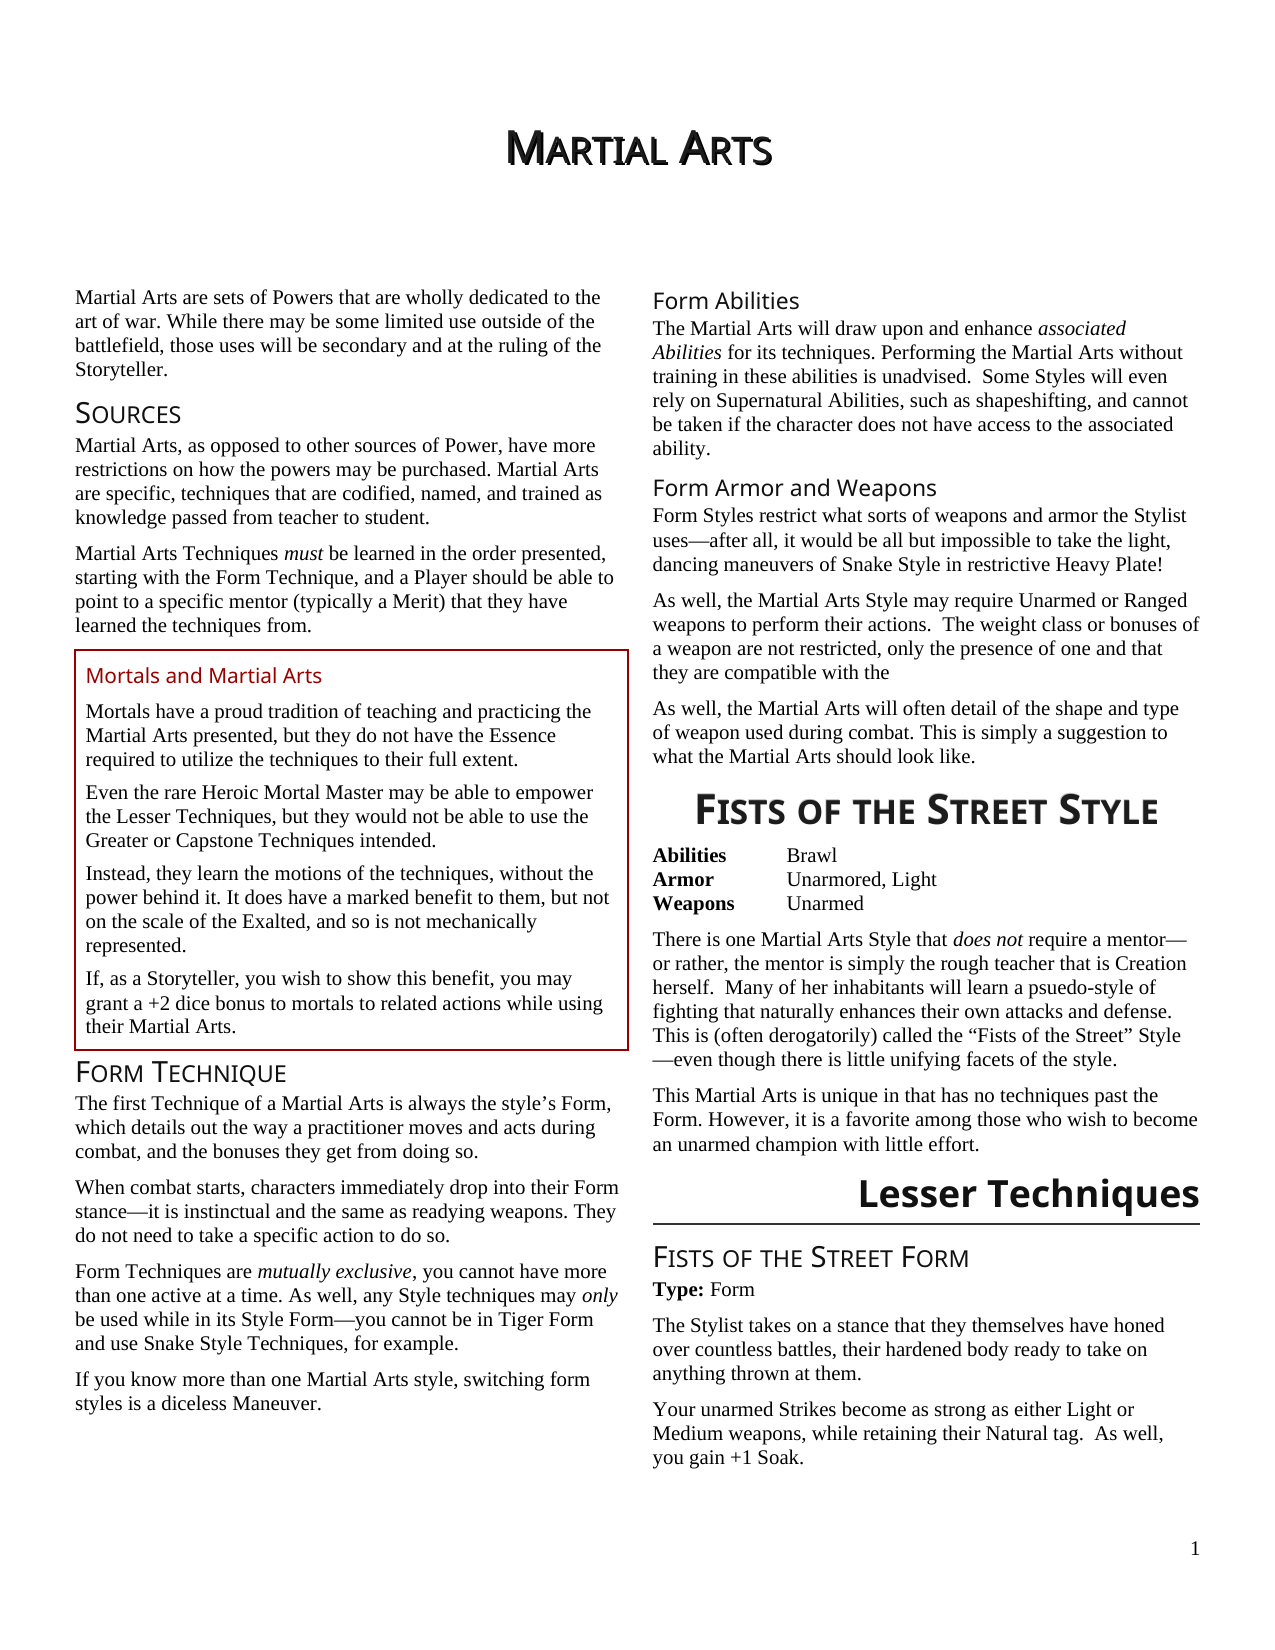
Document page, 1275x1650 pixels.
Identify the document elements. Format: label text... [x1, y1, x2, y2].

text Martial Arts are sets of Powers that are wholly dedicated to the art of war. While there may be some limited use outside of the battlefield, those uses will be secondary and at the ruling of the Storyteller. [75, 284, 622, 381]
text Abilities Brawl Armor Unarmored, Light Weapons Unarmed [652, 843, 1200, 915]
text There is one Martial Arts Style that does not require a mentor—or rather, the mentor is simply the rough teacher that is Creation herself. Many of her inhabitants will learn a psuedo-style of fighting that naturally enhances their own attacks and defense. This is (often derogatorily) called the “Fists of the Street” Style—even though there is little unifying facets of the style. [652, 927, 1200, 1071]
subtitle Martial Arts [75, 114, 1200, 176]
text Your unarmed Strikes become as strong as either Light or Medium weapons, while retaining their Natural tag. As well, you gain +1 Soak. [652, 1397, 1200, 1469]
subtitle Sources [75, 393, 622, 432]
text As well, the Martial Arts will often detail of the shape and type of weapon used during combat. This is simply a suggestion to what the Martial Arts should look like. [652, 696, 1200, 768]
text Form Techniques are mutually exclusive, you cannot have more than one active at a time. As well, any Style techniques may only be used while in its Style Form—you cannot be in Tiger Form and use Snake Style Techniques, for example. [75, 1259, 622, 1355]
subtitle Form Technique [75, 1051, 622, 1091]
subtitle Fists of the Street Style [652, 780, 1200, 837]
text If you know more than one Martial Arts style, switching form styles is a diceless Maneuver. [75, 1367, 622, 1415]
subtitle Fists of the Street Form [652, 1237, 1200, 1276]
text As well, the Martial Arts Style may require Unarmed or Ranged weapons to perform their actions. The weight class or bonuses of a weapon are not restricted, only the presence of one and that they are compatible with the [652, 588, 1200, 684]
text Type: Form [652, 1276, 1200, 1301]
table_header Mortals and Martial Arts Mortals have a proud tradition of teaching and practicing the Martial Arts presented, but they do not have the Essence required to utilize the techniques to their full extent. Even the rare Heroic Mortal Master may be able to empower the Lesser Techniques, but they would not be able to use the Greater or Capstone Techniques intended. Instead, they learn the motions of the techniques, without the power behind it. It does have a marked benefit to them, but not on the scale of the Exalted, and so is not mechanically represented. If, as a Storyteller, you wish to show this benefit, you may grant a +2 dice bonus to mortals to related actions while using their Martial Arts. [76, 651, 627, 1049]
text Form Styles restrict what sorts of weapons and armor the Stylist uses—after all, it would be all but impossible to take the light, dancing maneuvers of Snake Style in restrictive Heavy Plate! [652, 503, 1200, 576]
subtitle Form Armor and Weapons [652, 472, 1200, 503]
text The Martial Arts will draw upon and enhance associated Abilities for its techniques. Performing the Martial Arts without training in these abilities is unadvised. Some Styles will even rely on Supernatural Abilities, such as shapeshifting, and cannot be taken if the character does not have access to the associated ability. [652, 316, 1200, 460]
subtitle Form Abilities [652, 284, 1200, 316]
text The Stylist takes on a stance that they themselves have honed over countless battles, their hardened body ready to take on anything thrown at them. [652, 1312, 1200, 1385]
text The first Technique of a Martial Arts is always the style’s Form, which details out the way a practitioner moves and acts during combat, and the bonuses they get from doing so. [75, 1091, 622, 1163]
text Martial Arts, as opposed to other sources of Power, have more restrictions on how the powers may be purchased. Martial Arts are specific, techniques that are codified, named, and trained as knowledge passed from teacher to student. [75, 432, 622, 529]
text Martial Arts Techniques must be learned in the order presented, starting with the Form Technique, and a Player should be able to point to a specific mentor (typically a Merit) that they have learned the techniques from. [75, 541, 622, 637]
text This Martial Arts is unique in that has no techniques past the Form. However, it is a favorite among those who wish to become an unarmed champion with little effort. [652, 1083, 1200, 1156]
text Lesser Techniques [652, 1167, 1200, 1225]
text When combat starts, characters immediately drop into their Form stance—it is instinctual and the same as readying weapons. They do not need to take a specific action to do so. [75, 1175, 622, 1247]
